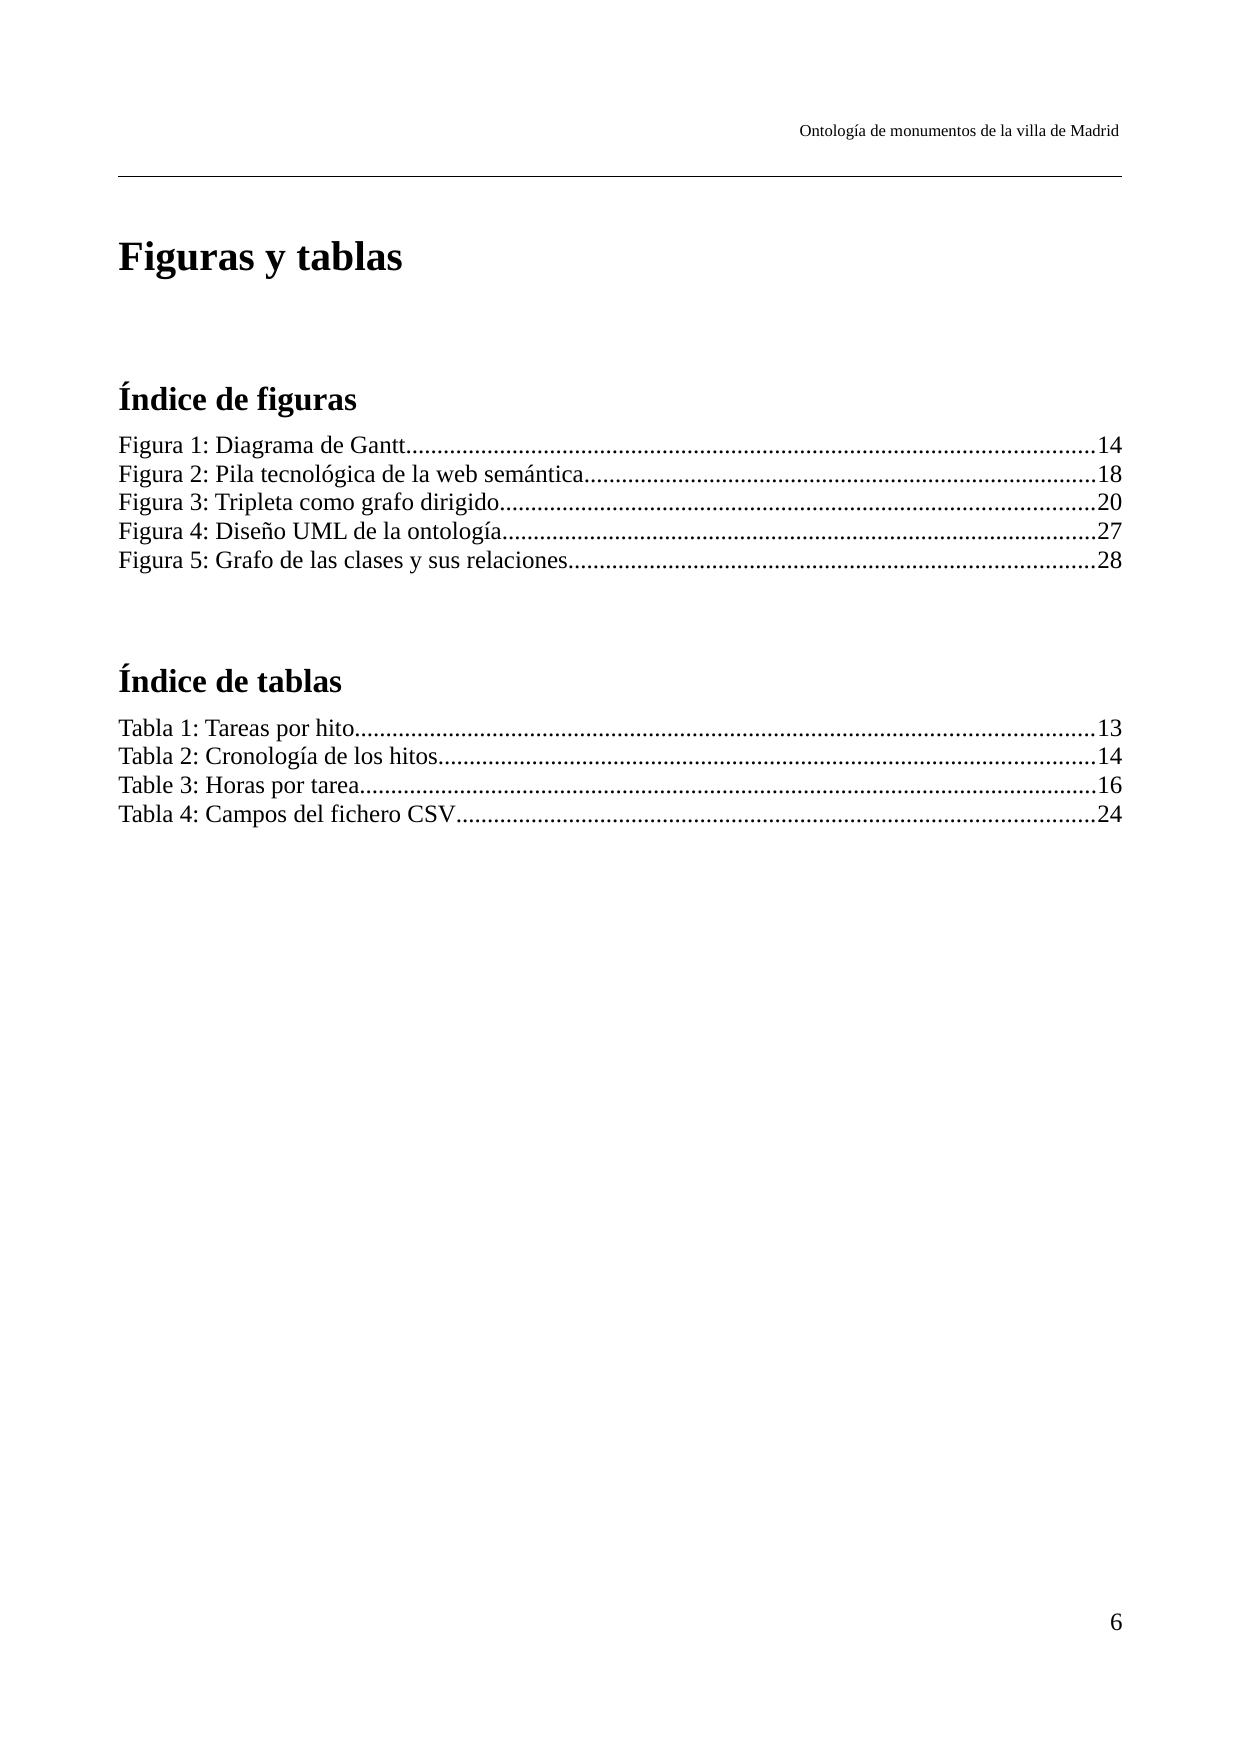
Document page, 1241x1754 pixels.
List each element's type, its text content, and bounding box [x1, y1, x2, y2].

text Figura 5: Grafo de las clases y sus relaciones 28 [118, 545, 1122, 574]
subtitle Índice de figuras [118, 379, 1122, 417]
text Tabla 2: Cronología de los hitos 14 [118, 741, 1122, 770]
text Tabla 4: Campos del fichero CSV 24 [118, 799, 1122, 828]
text Figura 3: Tripleta como grafo dirigido 20 [118, 487, 1122, 516]
text Figura 2: Pila tecnológica de la web semántica 18 [118, 459, 1122, 487]
text Figura 4: Diseño UML de la ontología 27 [118, 516, 1122, 545]
text Figura 1: Diagrama de Gantt 14 [118, 430, 1122, 459]
title Figuras y tablas [118, 231, 1122, 279]
text Table 3: Horas por tarea 16 [118, 770, 1122, 799]
subtitle Índice de tablas [118, 662, 1122, 700]
text Tabla 1: Tareas por hito 13 [118, 713, 1122, 741]
